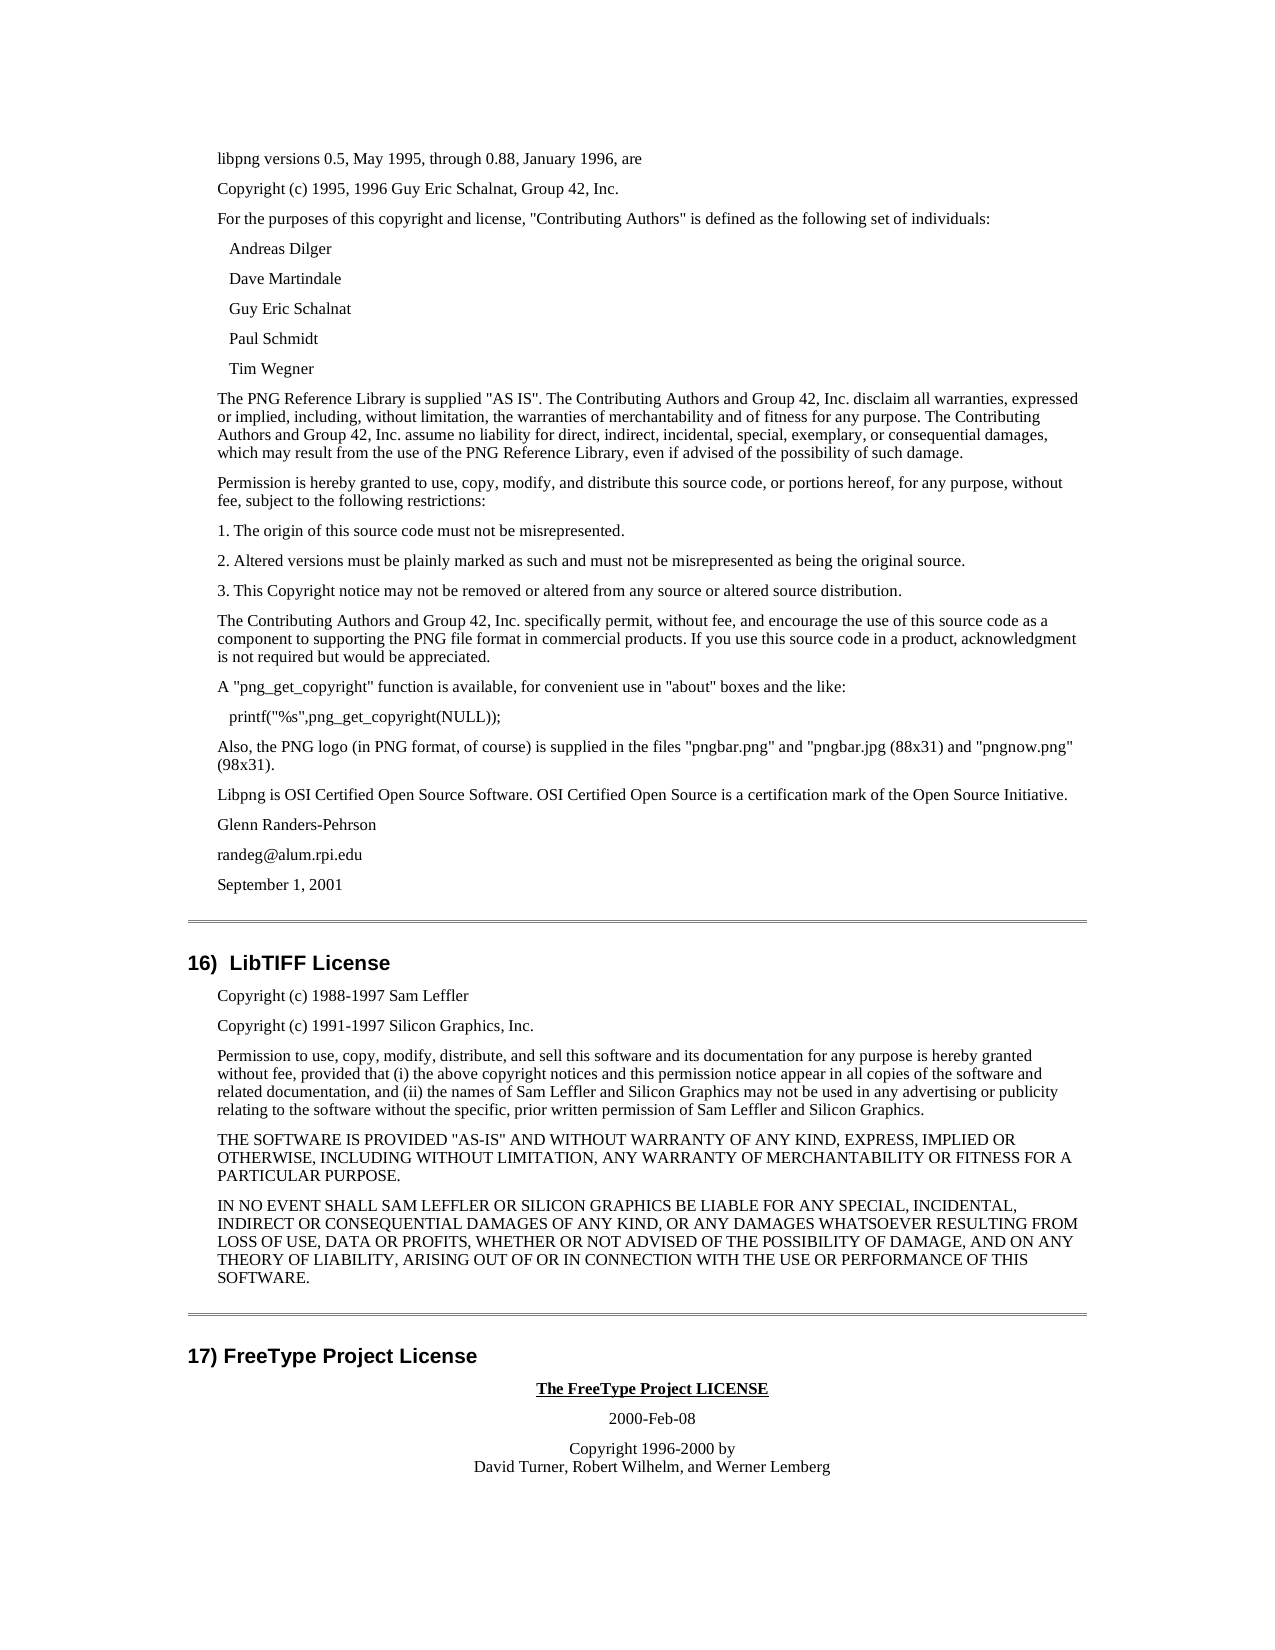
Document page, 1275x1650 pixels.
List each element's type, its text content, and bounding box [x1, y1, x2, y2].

text 3. This Copyright notice may not be removed or altered from any source or altered source distribution. [217, 582, 1087, 600]
text libpng versions 0.5, May 1995, through 0.88, January 1996, are [217, 150, 1087, 168]
text Andreas Dilger [217, 240, 1087, 258]
subtitle 16) LibTIFF License [187, 951, 1087, 975]
text For the purposes of this copyright and license, "Contributing Authors" is defined as the following set of individuals: [217, 210, 1087, 228]
text Also, the PNG logo (in PNG format, of course) is supplied in the files "pngbar.png" and "pngbar.jpg (88x31) and "pngnow.png" (98x31). [217, 738, 1087, 774]
subtitle 17) FreeType Project License [187, 1344, 1087, 1368]
text Copyright 1996-2000 by David Turner, Robert Wilhelm, and Werner Lemberg [217, 1440, 1087, 1476]
text randeg@alum.rpi.edu [217, 846, 1087, 864]
text The PNG Reference Library is supplied "AS IS". The Contributing Authors and Group 42, Inc. disclaim all warranties, expressed or implied, including, without limitation, the warranties of merchantability and of fitness for any purpose. The Contributing Authors and Group 42, Inc. assume no liability for direct, indirect, incidental, special, exemplary, or consequential damages, which may result from the use of the PNG Reference Library, even if advised of the possibility of such damage. [217, 390, 1087, 462]
text Paul Schmidt [217, 330, 1087, 348]
text Glenn Randers-Pehrson [217, 816, 1087, 834]
text Guy Eric Schalnat [217, 300, 1087, 318]
text The Contributing Authors and Group 42, Inc. specifically permit, without fee, and encourage the use of this source code as a component to supporting the PNG file format in commercial products. If you use this source code in a product, acknowledgment is not required but would be appreciated. [217, 612, 1087, 666]
text 2. Altered versions must be plainly marked as such and must not be misrepresented as being the original source. [217, 552, 1087, 570]
text Dave Martindale [217, 270, 1087, 288]
text September 1, 2001 [217, 876, 1087, 894]
text Tim Wegner [217, 360, 1087, 378]
text Libpng is OSI Certified Open Source Software. OSI Certified Open Source is a certification mark of the Open Source Initiative. [217, 786, 1087, 804]
text A "png_get_copyright" function is available, for convenient use in "about" boxes and the like: [217, 678, 1087, 696]
text THE SOFTWARE IS PROVIDED "AS-IS" AND WITHOUT WARRANTY OF ANY KIND, EXPRESS, IMPLIED OR OTHERWISE, INCLUDING WITHOUT LIMITATION, ANY WARRANTY OF MERCHANTABILITY OR FITNESS FOR A PARTICULAR PURPOSE. [217, 1131, 1087, 1185]
text printf("%s",png_get_copyright(NULL)); [217, 708, 1087, 726]
text Copyright (c) 1988-1997 Sam Leffler [217, 987, 1087, 1005]
text Permission to use, copy, modify, distribute, and sell this software and its documentation for any purpose is hereby granted without fee, provided that (i) the above copyright notices and this permission notice appear in all copies of the software and related documentation, and (ii) the names of Sam Leffler and Silicon Graphics may not be used in any advertising or publicity relating to the software without the specific, prior written permission of Sam Leffler and Silicon Graphics. [217, 1047, 1087, 1119]
text IN NO EVENT SHALL SAM LEFFLER OR SILICON GRAPHICS BE LIABLE FOR ANY SPECIAL, INCIDENTAL, INDIRECT OR CONSEQUENTIAL DAMAGES OF ANY KIND, OR ANY DAMAGES WHATSOEVER RESULTING FROM LOSS OF USE, DATA OR PROFITS, WHETHER OR NOT ADVISED OF THE POSSIBILITY OF DAMAGE, AND ON ANY THEORY OF LIABILITY, ARISING OUT OF OR IN CONNECTION WITH THE USE OR PERFORMANCE OF THIS SOFTWARE. [217, 1197, 1087, 1287]
text The FreeType Project LICENSE [217, 1380, 1087, 1398]
text 1. The origin of this source code must not be misrepresented. [217, 522, 1087, 540]
text Permission is hereby granted to use, copy, modify, and distribute this source code, or portions hereof, for any purpose, without fee, subject to the following restrictions: [217, 474, 1087, 510]
text Copyright (c) 1995, 1996 Guy Eric Schalnat, Group 42, Inc. [217, 180, 1087, 198]
text Copyright (c) 1991-1997 Silicon Graphics, Inc. [217, 1017, 1087, 1035]
text 2000-Feb-08 [217, 1410, 1087, 1428]
